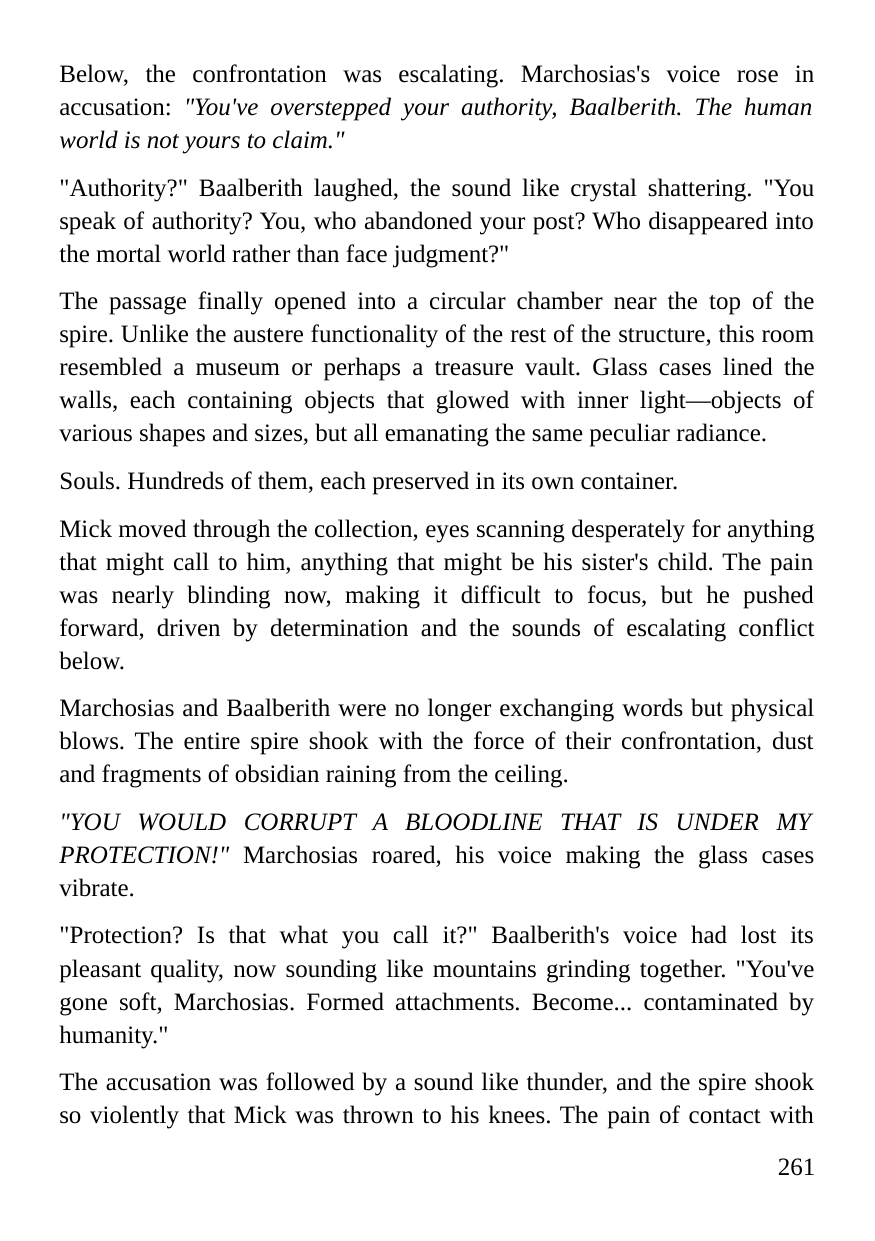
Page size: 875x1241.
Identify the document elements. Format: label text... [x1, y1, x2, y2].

text "Authority?" Baalberith laughed, the sound like crystal shattering. "You speak of authority? You, who abandoned your post? Who disappeared into the mortal world rather than face judgment?" [59, 173, 815, 267]
text The accusation was followed by a sound like thunder, and the spire shook so violently that Mick was thrown to his knees. The pain of contact with [59, 1067, 815, 1129]
text "YOU WOULD CORRUPT A BLOODLINE THAT IS UNDER MY PROTECTION!" Marchosias roared, his voice making the glass cases vibrate. [59, 807, 815, 902]
text Mick moved through the collection, eyes scanning desperately for anything that might call to him, anything that might be his sister's child. The pain was nearly blinding now, making it difficult to focus, but he pushed forward, driven by determination and the sounds of escalating conflict below. [59, 514, 815, 674]
text The passage finally opened into a circular chamber near the top of the spire. Unlike the austere functionality of the rest of the structure, this room resembled a museum or perhaps a treasure vault. Glass cases lined the walls, each containing objects that glowed with inner light—objects of various shapes and sizes, but all emanating the same peculiar radiance. [59, 286, 815, 447]
text "Protection? Is that what you call it?" Baalberith's voice had lost its pleasant quality, now sounding like mountains grinding together. "You've gone soft, Marchosias. Formed attachments. Become... contaminated by humanity." [59, 921, 815, 1048]
text Souls. Hundreds of them, each preserved in its own container. [59, 466, 815, 495]
text Marchosias and Baalberith were no longer exchanging words but physical blows. The entire spire shook with the force of their confrontation, dust and fragments of obsidian raining from the ceiling. [59, 693, 815, 788]
text Below, the confrontation was escalating. Marchosias's voice rose in accusation: "You've overstepped your authority, Baalberith. The human world is not yours to claim." [59, 59, 815, 154]
